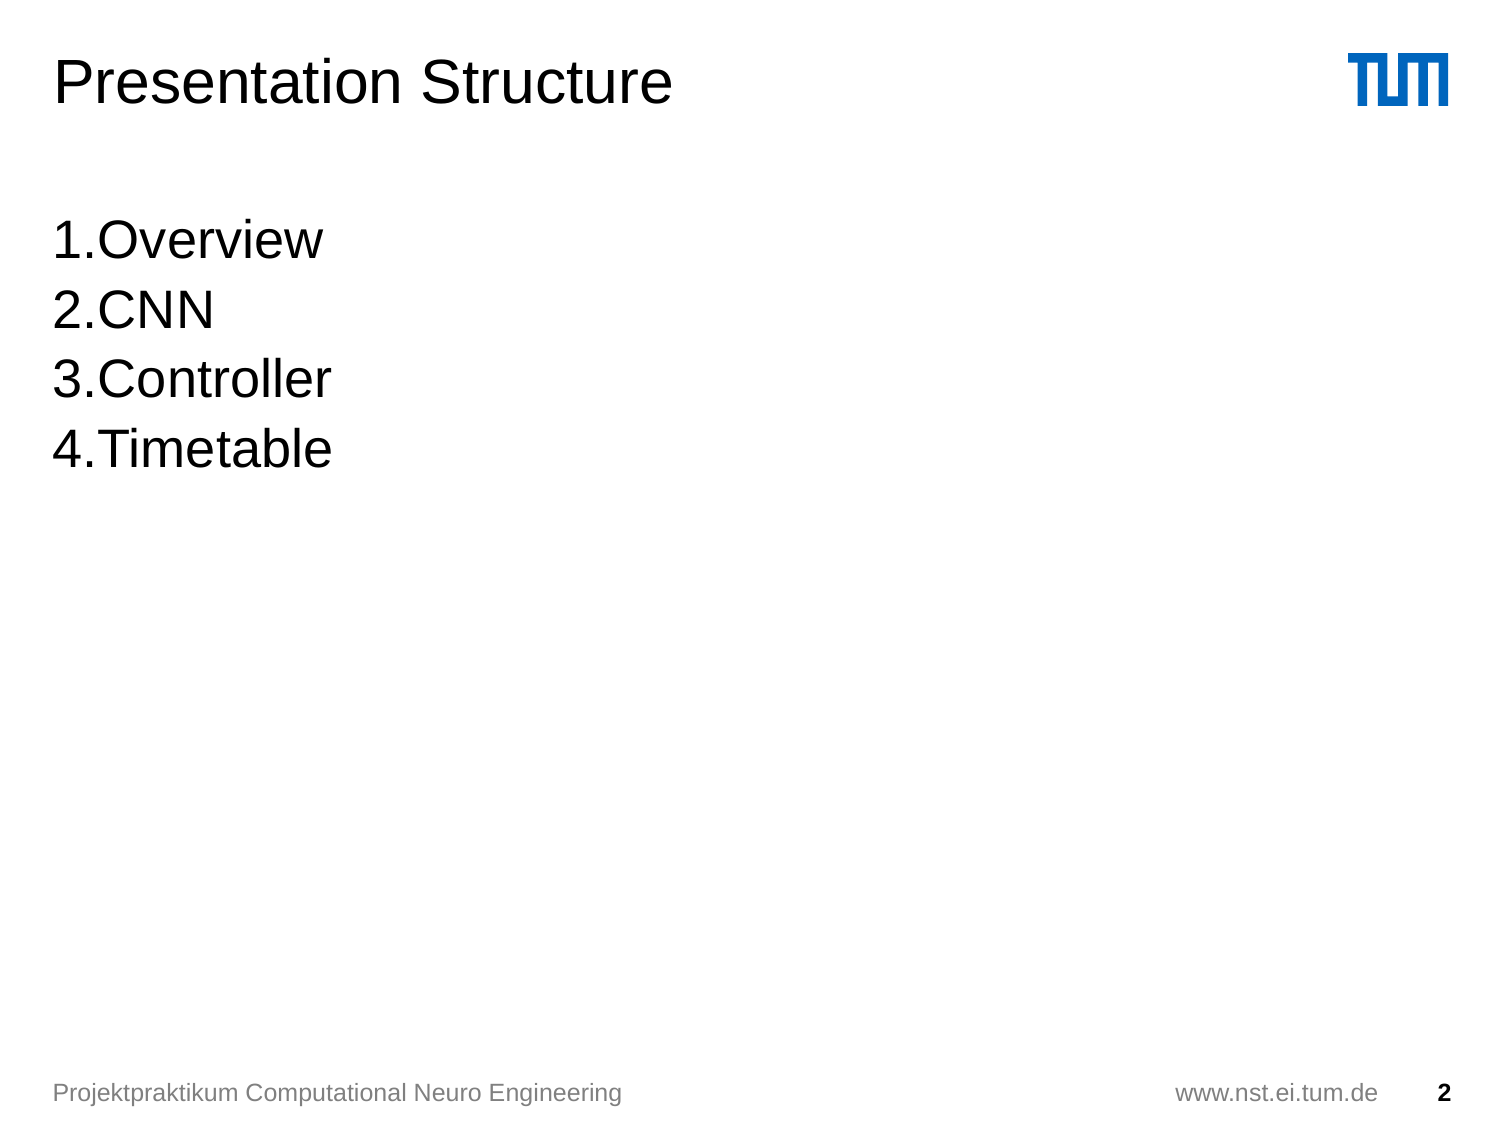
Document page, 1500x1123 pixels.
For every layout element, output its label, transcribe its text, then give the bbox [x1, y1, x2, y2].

title Presentation Structure [53, 47, 1323, 200]
list Overview CNN Controller Timetable [52, 200, 1453, 1063]
